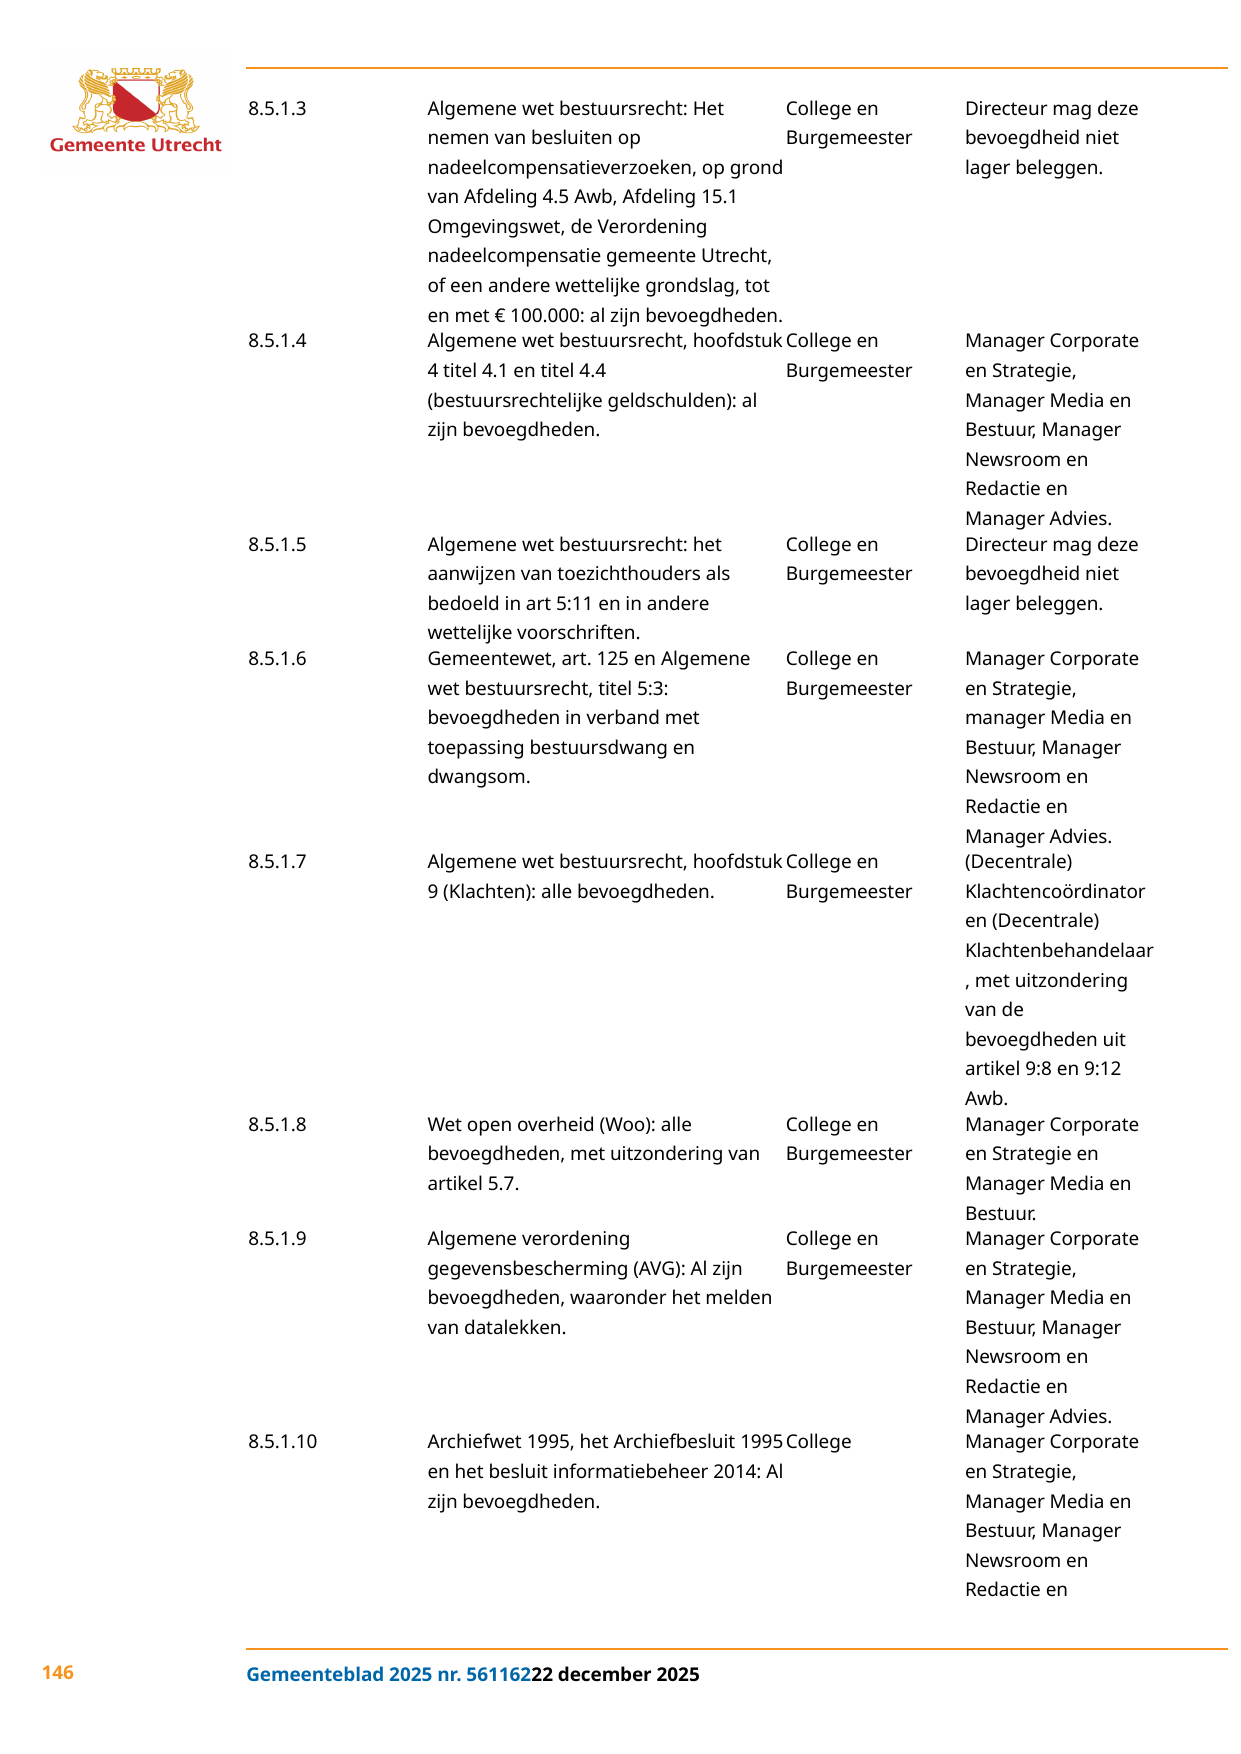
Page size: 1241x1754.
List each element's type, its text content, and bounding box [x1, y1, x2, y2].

table_cell 8.5.1.5 [248, 531, 427, 645]
table_cell 8.5.1.8 [248, 1111, 427, 1225]
table_cell Archiefwet 1995, het Archiefbesluit 1995 en het besluit informatiebeheer 2014: Al zijn bevoegdheden. [427, 1429, 786, 1602]
table_cell Algemene wet bestuursrecht, hoofdstuk 4 titel 4.1 en titel 4.4 (bestuursrechtelijke geldschulden): al zijn bevoegdheden. [427, 328, 786, 531]
table_cell 8.5.1.10 [248, 1429, 427, 1602]
table_cell College [786, 1429, 965, 1602]
table_cell College en Burgemeester [786, 95, 965, 328]
table_cell 8.5.1.6 [248, 645, 427, 848]
table_cell Manager Corporate en Strategie, manager Media en Bestuur, Manager Newsroom en Redactie en Manager Advies. [965, 645, 1152, 848]
table_cell College en Burgemeester [786, 849, 965, 1111]
table_cell Algemene wet bestuursrecht: het aanwijzen van toezichthouders als bedoeld in art 5:11 en in andere wettelijke voorschriften. [427, 531, 786, 645]
picture [41, 47, 231, 172]
table_cell Algemene verordening gegevensbescherming (AVG): Al zijn bevoegdheden, waaronder het melden van datalekken. [427, 1225, 786, 1429]
table_cell Directeur mag deze bevoegdheid niet lager beleggen. [965, 95, 1152, 328]
table_cell College en Burgemeester [786, 328, 965, 531]
table_cell Wet open overheid (Woo): alle bevoegdheden, met uitzondering van artikel 5.7. [427, 1111, 786, 1225]
table_cell College en Burgemeester [786, 1111, 965, 1225]
table_cell Manager Corporate en Strategie en Manager Media en Bestuur. [965, 1111, 1152, 1225]
table_cell College en Burgemeester [786, 645, 965, 848]
table_cell Manager Corporate en Strategie, Manager Media en Bestuur, Manager Newsroom en Redactie en Manager Advies. [965, 1225, 1152, 1429]
table_cell Manager Corporate en Strategie, Manager Media en Bestuur, Manager Newsroom en Redactie en [965, 1429, 1152, 1602]
table_cell (Decentrale) Klachtencoördinator en (Decentrale) Klachtenbehandelaar, met uitzondering van de bevoegdheden uit artikel 9:8 en 9:12 Awb. [965, 849, 1152, 1111]
table_cell Manager Corporate en Strategie, Manager Media en Bestuur, Manager Newsroom en Redactie en Manager Advies. [965, 328, 1152, 531]
table_cell Gemeentewet, art. 125 en Algemene wet bestuursrecht, titel 5:3: bevoegdheden in verband met toepassing bestuursdwang en dwangsom. [427, 645, 786, 848]
table_cell Algemene wet bestuursrecht: Het nemen van besluiten op nadeelcompensatieverzoeken, op grond van Afdeling 4.5 Awb, Afdeling 15.1 Omgevingswet, de Verordening nadeelcompensatie gemeente Utrecht, of een andere wettelijke grondslag, tot en met € 100.000: al zijn bevoegdheden. [427, 95, 786, 328]
table_cell 8.5.1.9 [248, 1225, 427, 1429]
table_cell 8.5.1.3 [248, 95, 427, 328]
table_cell College en Burgemeester [786, 531, 965, 645]
table_cell 8.5.1.7 [248, 849, 427, 1111]
table_cell Directeur mag deze bevoegdheid niet lager beleggen. [965, 531, 1152, 645]
table_cell 8.5.1.4 [248, 328, 427, 531]
table_cell College en Burgemeester [786, 1225, 965, 1429]
table_cell Algemene wet bestuursrecht, hoofdstuk 9 (Klachten): alle bevoegdheden. [427, 849, 786, 1111]
